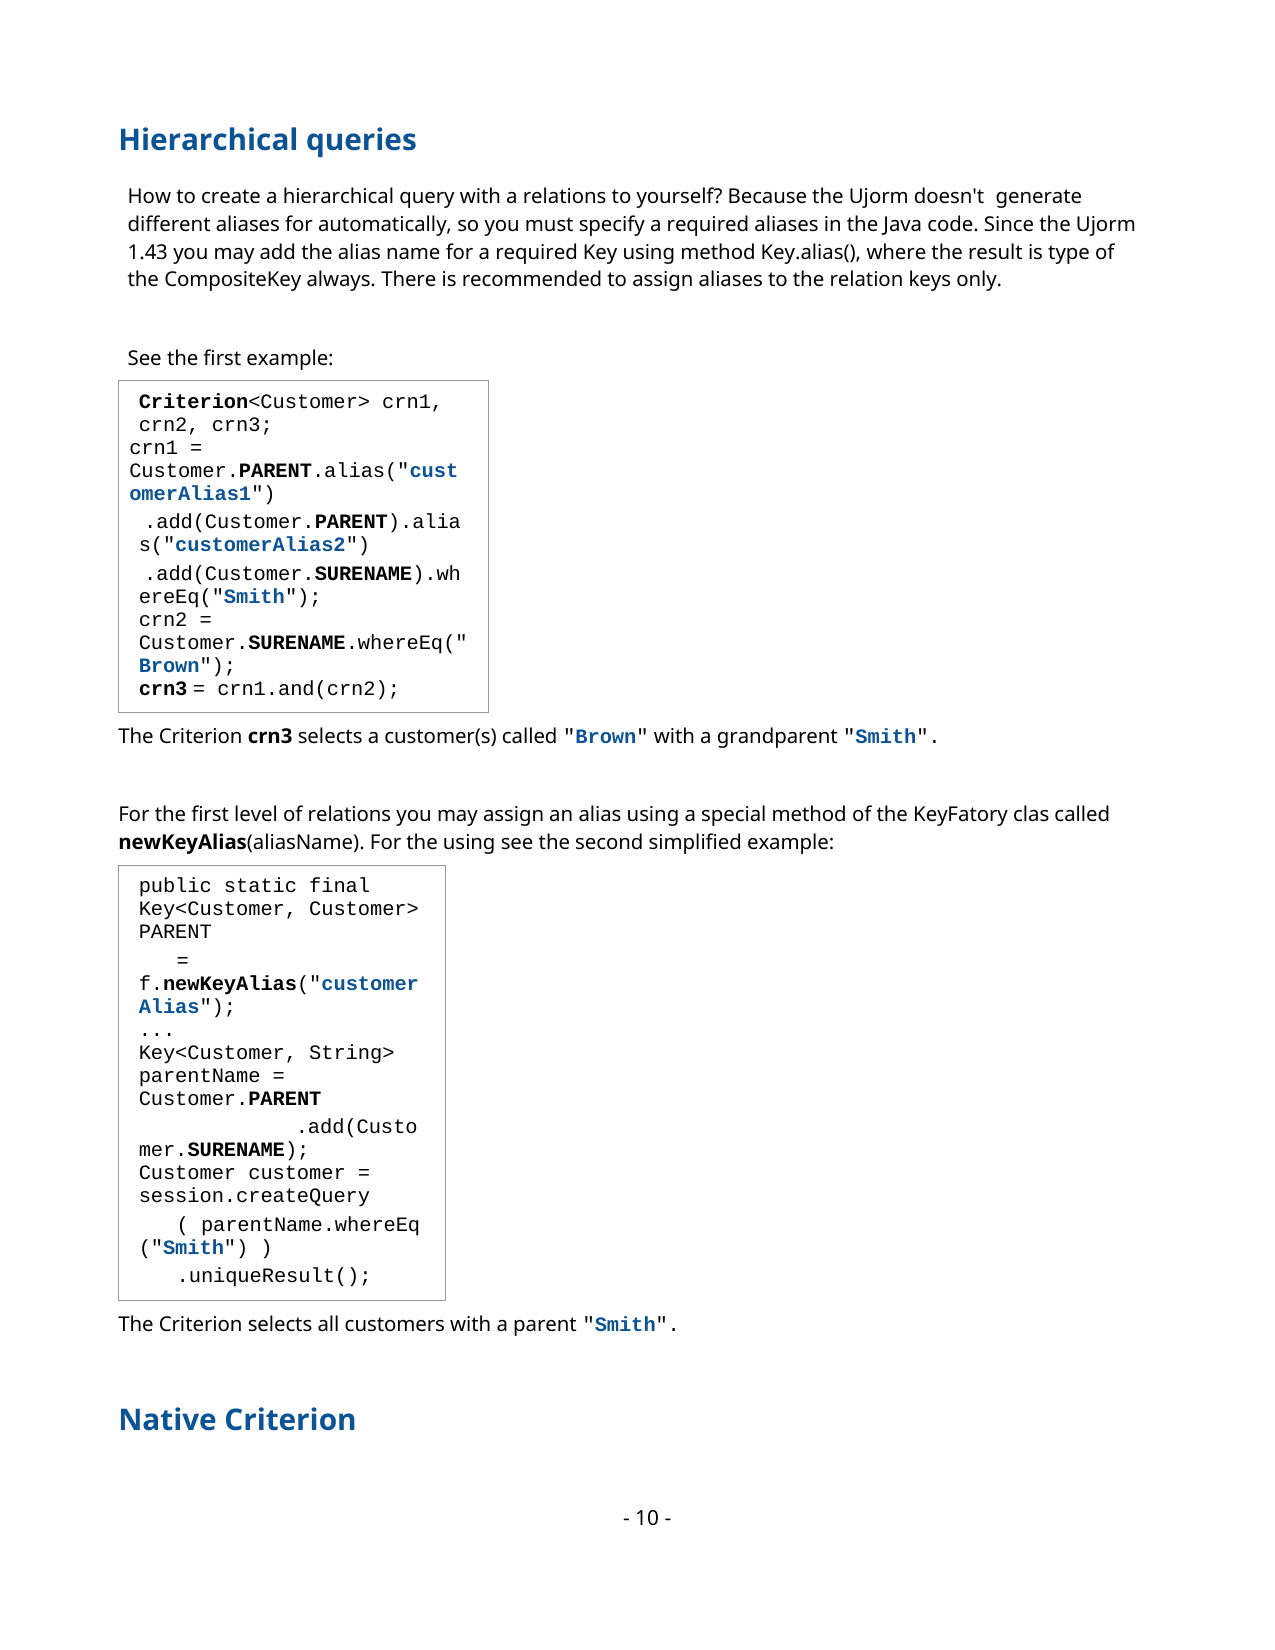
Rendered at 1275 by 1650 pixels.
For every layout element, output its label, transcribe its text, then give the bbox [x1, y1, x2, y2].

subtitle For the first level of relations you may assign an alias using a special method of the KeyFatory clas called newKeyAlias(aliasName). For the using see the second simplified example: [118, 800, 1147, 855]
subtitle Native Criterion [118, 1398, 1157, 1439]
table_header public static final Key<Customer, Customer> PARENT = f.newKeyAlias("customerAlias"); ... Key<Customer, String> parentName = Customer.PARENT .add(Customer.SURENAME); Customer customer = session.createQuery ( parentName.whereEq("Smith") ) .uniqueResult(); [119, 866, 445, 1300]
subtitle How to create a hierarchical query with a relations to yourself? Because the Ujorm doesn't generate different aliases for automatically, so you must specify a required aliases in the Java code. Since the Ujorm 1.43 you may add the alias name for a required Key using method Key.alias(), where the result is type of the CompositeKey always. There is recommended to assign aliases to the relation keys only. [127, 182, 1147, 293]
subtitle The Criterion selects all customers with a parent "Smith". [118, 1309, 1147, 1337]
subtitle Hierarchical queries [118, 118, 1157, 158]
subtitle The Criterion crn3 selects a customer(s) called "Brown" with a grandparent "Smith". [118, 722, 1147, 750]
table_header Criterion<Customer> crn1, crn2, crn3; crn1 = Customer.PARENT.alias("customerAlias1") .add(Customer.PARENT).alias("customerAlias2") .add(Customer.SURENAME).whereEq("Smith"); crn2 = Customer.SURENAME.whereEq("Brown"); crn3 = crn1.and(crn2); [119, 381, 488, 712]
subtitle See the first example: [127, 343, 1147, 371]
